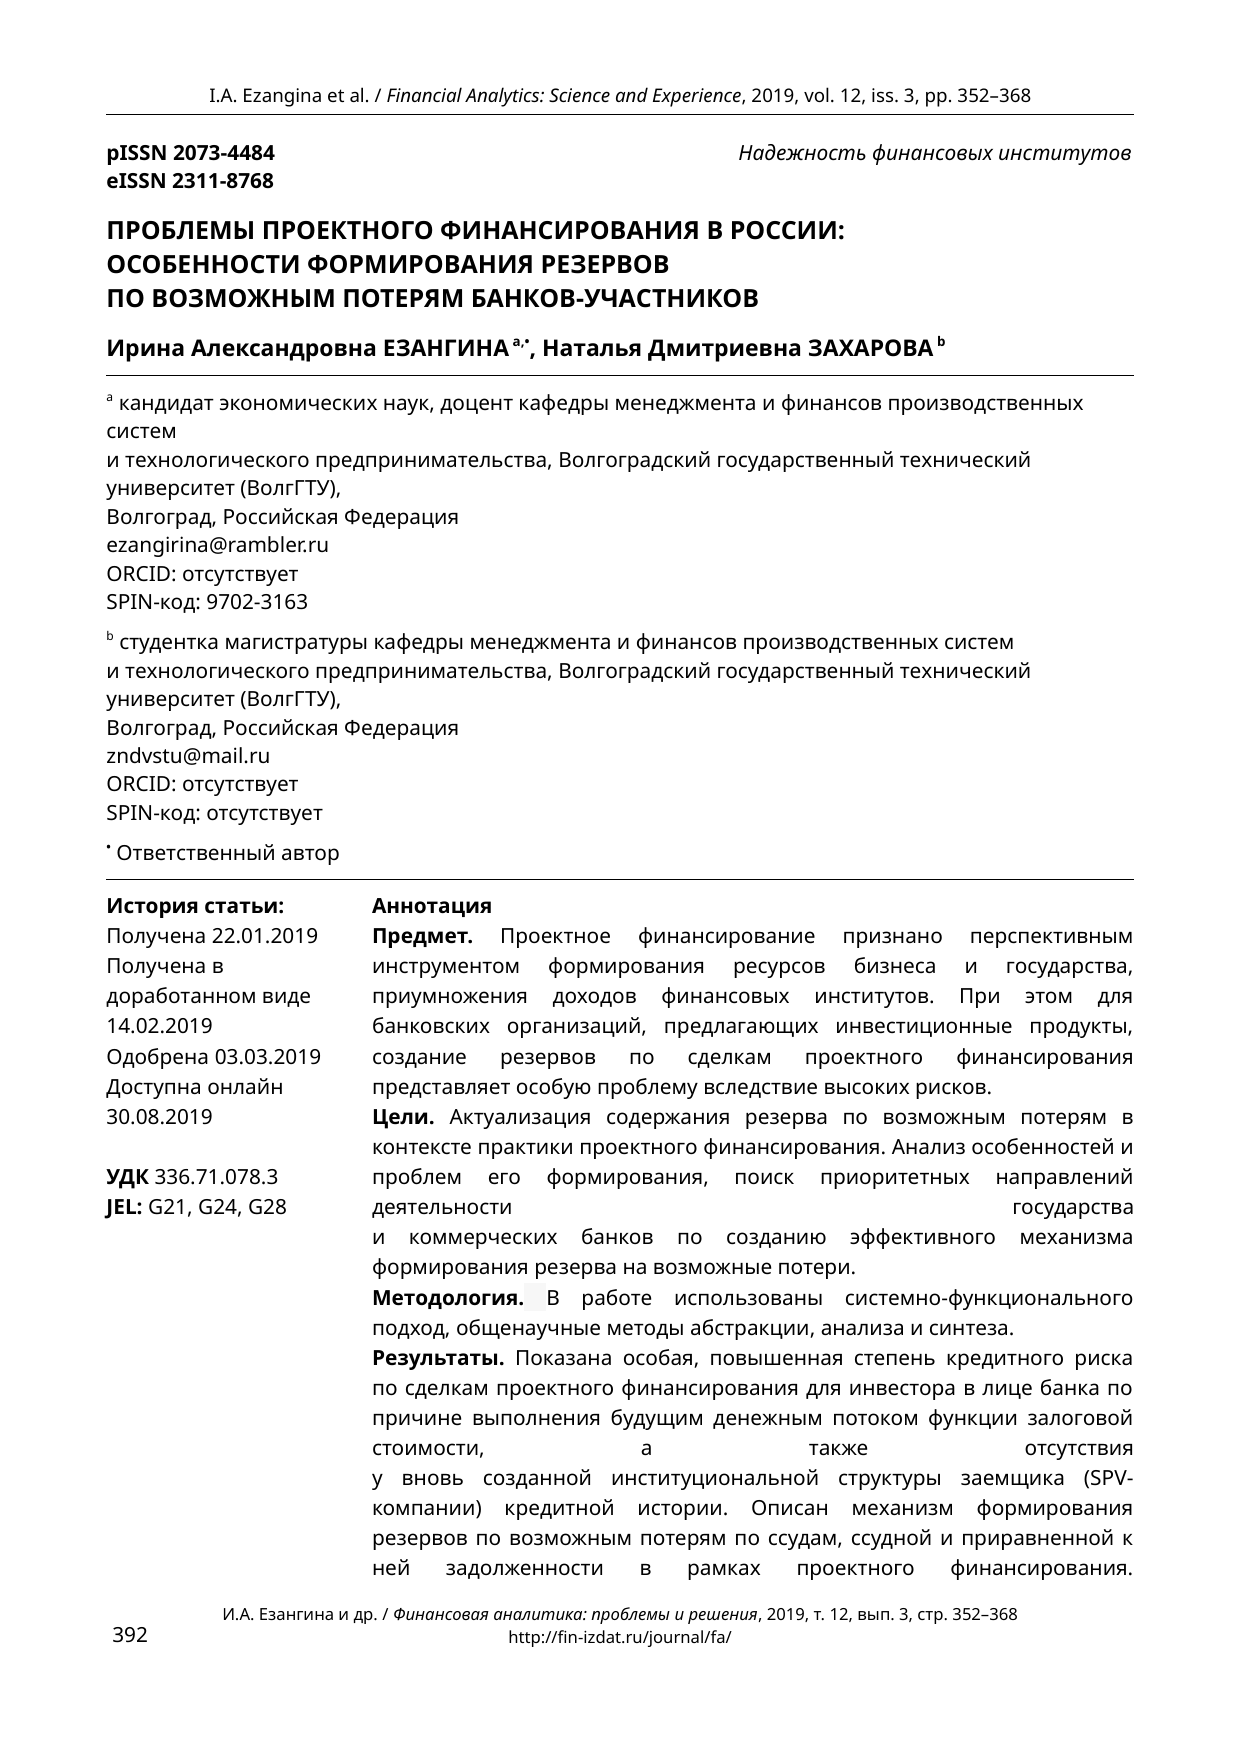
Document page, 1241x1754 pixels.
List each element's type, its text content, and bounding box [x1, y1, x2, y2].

subtitle ПРОБЛЕМЫ ПРОЕКТНОГО ФИНАНСИРОВАНИЯ В РОССИИ: ОСОБЕННОСТИ ФОРМИРОВАНИЯ РЕЗЕРВОВ ПО ВОЗМОЖНЫМ ПОТЕРЯМ БАНКОВ-УЧАСТНИКОВ [106, 212, 1134, 314]
table_cell Аннотация Предмет. Проектное финансирование признано перспективным инструментом формирования ресурсов бизнеса и государства, приумножения доходов финансовых институтов. При этом для банковских организаций, предлагающих инвестиционные продукты, создание резервов по сделкам проектного финансирования представляет особую проблему вследствие высоких рисков. Цели. Актуализация содержания резерва по возможным потерям в контексте практики проектного финансирования. Анализ особенностей и проблем его формирования, поиск приоритетных направлений деятельности государства и коммерческих банков по созданию эффективного механизма формирования резерва на возможные потери. Методология. В работе использованы системно-функционального подход, общенаучные методы абстракции, анализа и синтеза. Результаты. Показана особая, повышенная степень кредитного риска по сделкам проектного финансирования для инвестора в лице банка по причине выполнения будущим денежным потоком функции залоговой стоимости, а также отсутствия у вновь созданной институциональной структуры заемщика (SPV-компании) кредитной истории. Описан механизм формирования резервов по возможным потерям по ссудам, ссудной и приравненной к ней задолженности в рамках проектного финансирования. [372, 880, 1134, 1582]
text Ирина Александровна ЕЗАНГИНА a,•, Наталья Дмитриевна ЗАХАРОВА b [106, 332, 1134, 363]
table_header pISSN 2073-4484 eISSN 2311-8768 [106, 132, 620, 201]
table_cell История статьи: Получена 22.01.2019 Получена в доработанном виде 14.02.2019 Одобрена 03.03.2019 Доступна онлайн 30.08.2019 УДК 336.71.078.3 JEL: G21, G24, G28 [106, 880, 372, 1582]
table_header a кандидат экономических наук, доцент кафедры менеджмента и финансов производственных систем и технологического предпринимательства, Волгоградский государственный технический университет (ВолгГТУ), Волгоград, Российская Федерация ezangirina@rambler.ru ORCID: отсутствует SPIN-код: 9702-3163 b студентка магистратуры кафедры менеджмента и финансов производственных систем и технологического предпринимательства, Волгоградский государственный технический университет (ВолгГТУ), Волгоград, Российская Федерация zndvstu@mail.ru ORCID: отсутствует SPIN-код: отсутствует • Ответственный автор [106, 376, 1134, 878]
table_header Надежность финансовых институтов [620, 132, 1134, 201]
